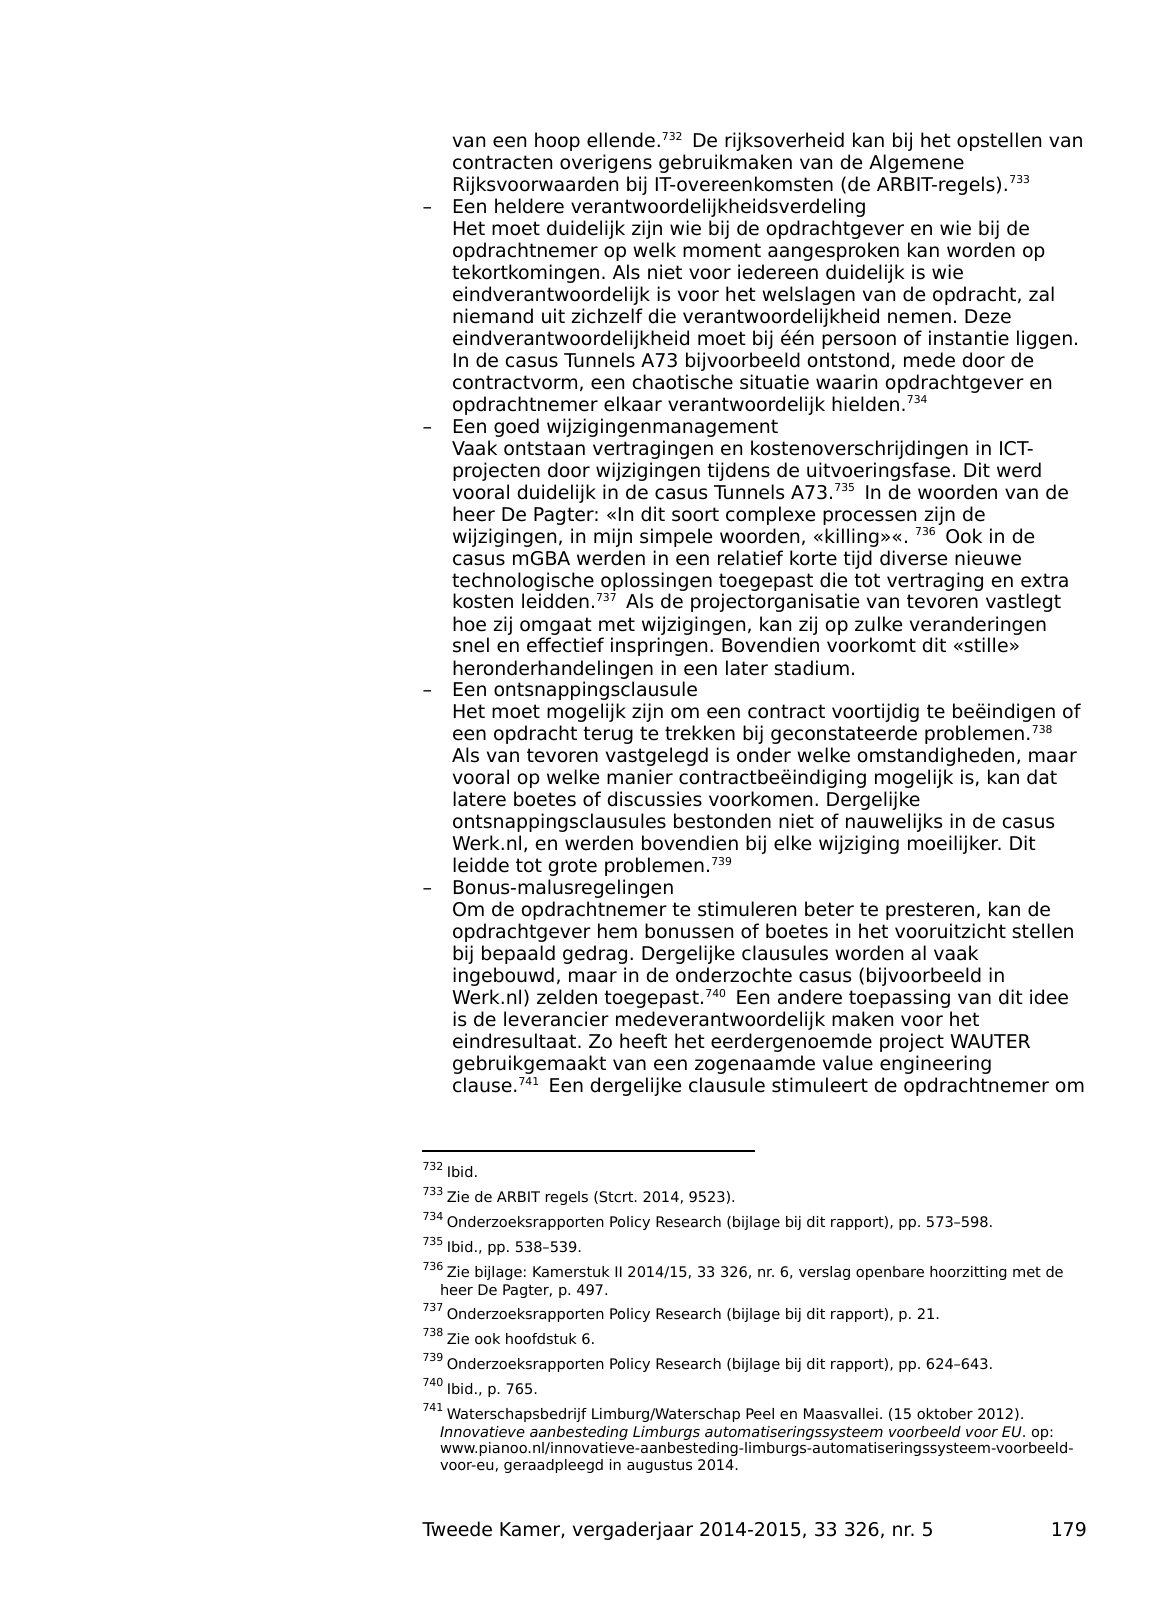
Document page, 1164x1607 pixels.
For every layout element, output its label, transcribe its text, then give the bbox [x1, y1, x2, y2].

text – Bonus-malusregelingen [422, 877, 1087, 899]
text Waterschapsbedrijf Limburg/Waterschap Peel en Maasvallei. (15 oktober 2012). Innovatieve aanbesteding Limburgs automatiseringssysteem voorbeeld voor EU. op: www.pianoo.nl/innovatieve-aanbesteding-limburgs-automatiseringssysteem-voorbeeld-voor-eu, geraadpleegd in augustus 2014. [422, 1402, 1087, 1474]
text Het moet duidelijk zijn wie bij de opdrachtgever en wie bij de opdrachtnemer op welk moment aangesproken kan worden op tekortkomingen. Als niet voor iedereen duidelijk is wie eindverantwoordelijk is voor het welslagen van de opdracht, zal niemand uit zichzelf die verantwoordelijkheid nemen. Deze eindverantwoordelijkheid moet bij één persoon of instantie liggen. In de casus Tunnels A73 bijvoorbeeld ontstond, mede door de contractvorm, een chaotische situatie waarin opdrachtgever en opdrachtnemer elkaar verantwoordelijk hielden. [452, 218, 1087, 416]
text Zie de ARBIT regels (Stcrt. 2014, 9523). [422, 1185, 1087, 1207]
text Ibid., p. 765. [422, 1377, 1087, 1399]
text – Een heldere verantwoordelijkheidsverdeling [422, 196, 1087, 218]
text Zie ook hoofdstuk 6. [422, 1327, 1087, 1349]
text Het moet mogelijk zijn om een contract voortijdig te beëindigen of een opdracht terug te trekken bij geconstateerde problemen. Als van tevoren vastgelegd is onder welke omstandigheden, maar vooral op welke manier contractbeëindiging mogelijk is, kan dat latere boetes of discussies voorkomen. Dergelijke ontsnappingsclausules bestonden niet of nauwelijks in de casus Werk.nl, en werden bovendien bij elke wijziging moeilijker. Dit leidde tot grote problemen. [452, 701, 1087, 877]
text Onderzoeksrapporten Policy Research (bijlage bij dit rapport), pp. 624–643. [422, 1352, 1087, 1374]
text van een hoop ellende. De rijksoverheid kan bij het opstellen van contracten overigens gebruikmaken van de Algemene Rijksvoorwaarden bij IT-overeenkomsten (de ARBIT-regels). [452, 130, 1087, 196]
text Ibid. [422, 1160, 1087, 1182]
text Vaak ontstaan vertragingen en kostenoverschrijdingen in ICT-projecten door wijzigingen tijdens de uitvoeringsfase. Dit werd vooral duidelijk in de casus Tunnels A73. In de woorden van de heer De Pagter: «In dit soort complexe processen zijn de wijzigingen, in mijn simpele woorden, «killing»«. Ook in de casus mGBA werden in een relatief korte tijd diverse nieuwe technologische oplossingen toegepast die tot vertraging en extra kosten leidden. Als de projectorganisatie van tevoren vastlegt hoe zij omgaat met wijzigingen, kan zij op zulke veranderingen snel en effectief inspringen. Bovendien voorkomt dit «stille» heronderhandelingen in een later stadium. [452, 438, 1087, 679]
text Om de opdrachtnemer te stimuleren beter te presteren, kan de opdrachtgever hem bonussen of boetes in het vooruitzicht stellen bij bepaald gedrag. Dergelijke clausules worden al vaak ingebouwd, maar in de onderzochte casus (bijvoorbeeld in Werk.nl) zelden toegepast. Een andere toepassing van dit idee is de leverancier medeverantwoordelijk maken voor het eindresultaat. Zo heeft het eerdergenoemde project WAUTER gebruikgemaakt van een zogenaamde value engineering clause. Een dergelijke clausule stimuleert de opdrachtnemer om [452, 899, 1087, 1097]
text Onderzoeksrapporten Policy Research (bijlage bij dit rapport), p. 21. [422, 1302, 1087, 1324]
text Onderzoeksrapporten Policy Research (bijlage bij dit rapport), pp. 573–598. [422, 1210, 1087, 1232]
text Zie bijlage: Kamerstuk II 2014/15, 33 326, nr. 6, verslag openbare hoorzitting met de heer De Pagter, p. 497. [422, 1260, 1087, 1299]
text – Een goed wijzigingenmanagement [422, 416, 1087, 438]
text Ibid., pp. 538–539. [422, 1235, 1087, 1257]
text – Een ontsnappingsclausule [422, 679, 1087, 701]
